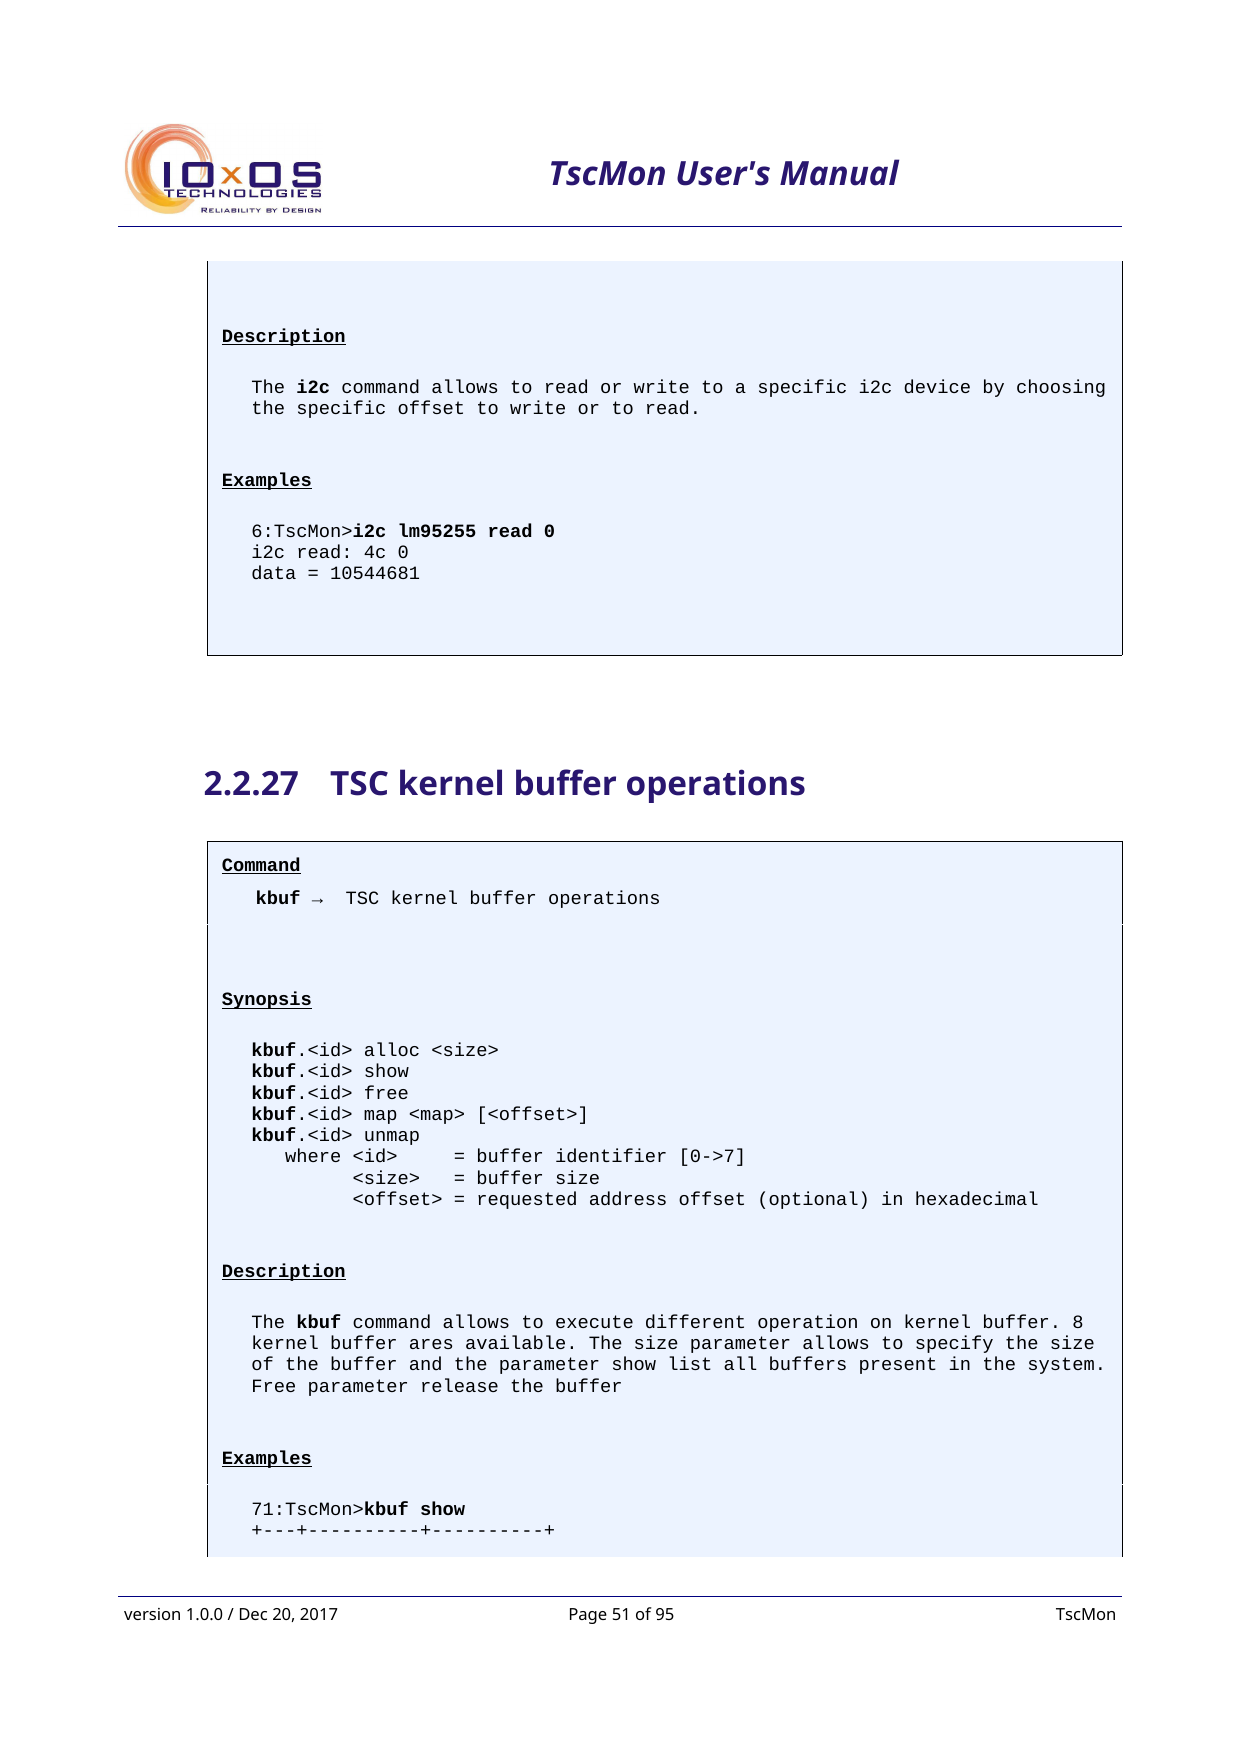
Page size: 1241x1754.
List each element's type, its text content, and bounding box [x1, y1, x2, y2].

subtitle Description [208, 312, 1122, 363]
text i2c read: 4c 0 [208, 543, 1122, 564]
text kbuf.<id> show [208, 1062, 1122, 1083]
text kbuf.<id> unmap [208, 1126, 1122, 1147]
text kbuf.<id> free [208, 1083, 1122, 1105]
picture [123, 123, 323, 217]
text 71:TscMon>kbuf show [208, 1484, 1122, 1521]
text <offset> = requested address offset (optional) in hexadecimal [208, 1190, 1122, 1211]
subtitle Description [208, 1247, 1122, 1298]
subtitle Synopsis [208, 975, 1122, 1026]
text kbuf → TSC kernel buffer operations [208, 874, 1122, 924]
subtitle Examples [208, 456, 1122, 507]
text The kbuf command allows to execute different operation on kernel buffer. 8 kernel buffer ares available. The size parameter allows to specify the size of the buffer and the parameter show list all buffers present in the system. Free parameter release the buffer [208, 1298, 1122, 1398]
subtitle Examples [208, 1434, 1122, 1484]
text where <id> = buffer identifier [0->7] [208, 1147, 1122, 1168]
text 6:TscMon>i2c lm95255 read 0 [208, 507, 1122, 543]
subtitle TSC kernel buffer operations [195, 760, 1122, 805]
text +---+----------+----------+ [208, 1521, 1122, 1557]
text The i2c command allows to read or write to a specific i2c device by choosing the specific offset to write or to read. [208, 363, 1122, 420]
text kbuf.<id> alloc <size> [208, 1026, 1122, 1062]
text kbuf.<id> map <map> [<offset>] [208, 1105, 1122, 1126]
text <size> = buffer size [208, 1168, 1122, 1190]
text Command [208, 842, 1122, 874]
text data = 10544681 [208, 564, 1122, 600]
